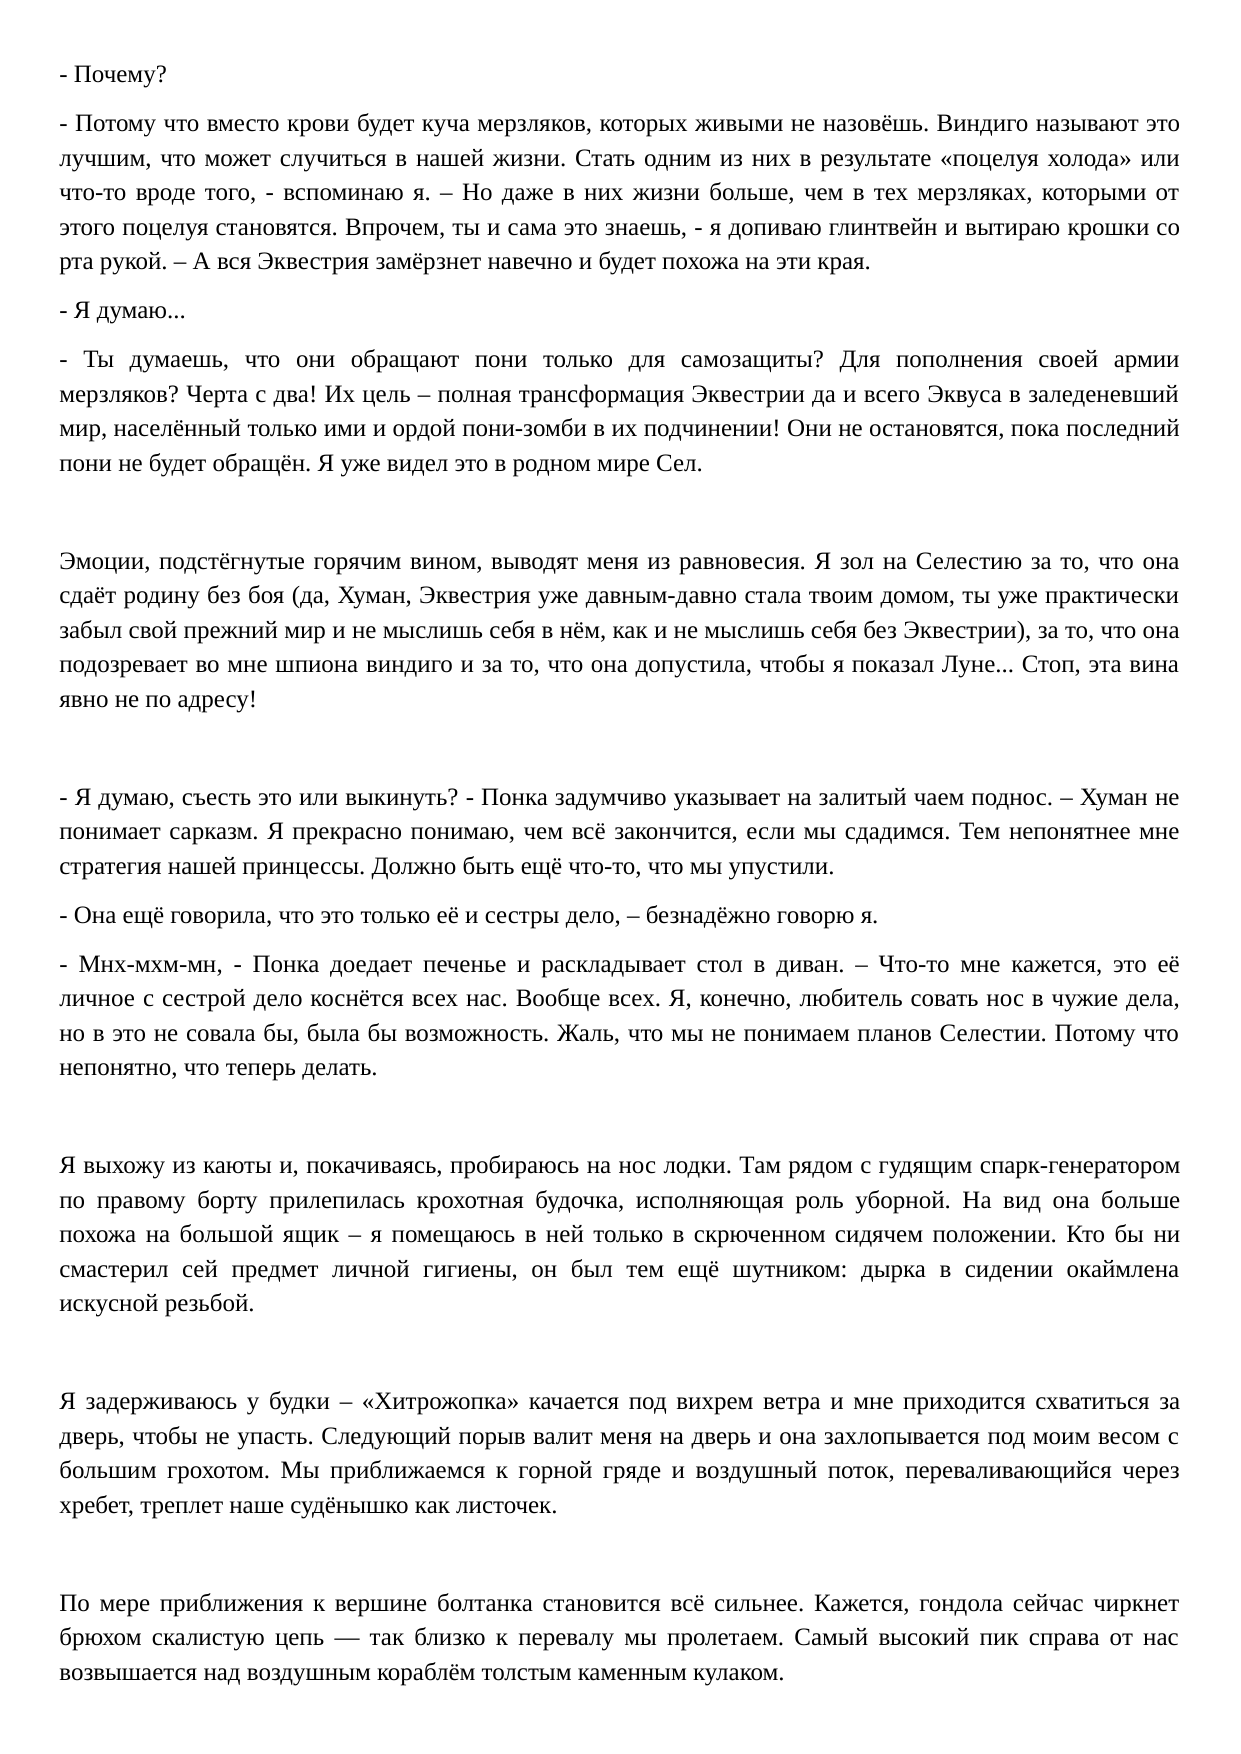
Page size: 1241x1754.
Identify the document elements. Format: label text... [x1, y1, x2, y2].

text - Мнх-мхм-мн, - Понка доедает печенье и раскладывает стол в диван. – Что-то мне кажется, это её личное с сестрой дело коснётся всех нас. Вообще всех. Я, конечно, любитель совать нос в чужие дела, но в это не совала бы, была бы возможность. Жаль, что мы не понимаем планов Селестии. Потому что непонятно, что теперь делать. [59, 949, 1181, 1081]
text По мере приближения к вершине болтанка становится всё сильнее. Кажется, гондола сейчас чиркнет брюхом скалистую цепь — так близко к перевалу мы пролетаем. Самый высокий пик справа от нас возвышается над воздушным кораблём толстым каменным кулаком. [59, 1588, 1181, 1686]
text Я задерживаюсь у будки – «Хитрожопка» качается под вихрем ветра и мне приходится схватиться за дверь, чтобы не упасть. Следующий порыв валит меня на дверь и она захлопывается под моим весом с большим грохотом. Мы приближаемся к горной гряде и воздушный поток, переваливающийся через хребет, треплет наше судёнышко как листочек. [59, 1386, 1181, 1519]
text - Она ещё говорила, что это только её и сестры дело, – безнадёжно говорю я. [59, 900, 1181, 928]
text - Ты думаешь, что они обращают пони только для самозащиты? Для пополнения своей армии мерзляков? Черта с два! Их цель – полная трансформация Эквестрии да и всего Эквуса в заледеневший мир, населённый только ими и ордой пони-зомби в их подчинении! Они не остановятся, пока последний пони не будет обращён. Я уже видел это в родном мире Сел. [59, 344, 1181, 476]
text Эмоции, подстёгнутые горячим вином, выводят меня из равновесия. Я зол на Селестию за то, что она сдаёт родину без боя (да, Хуман, Эквестрия уже давным-давно стала твоим домом, ты уже практически забыл свой прежний мир и не мыслишь себя в нём, как и не мыслишь себя без Эквестрии), за то, что она подозревает во мне шпиона виндиго и за то, что она допустила, чтобы я показал Луне... Стоп, эта вина явно не по адресу! [59, 546, 1181, 712]
text - Почему? [59, 59, 1181, 88]
text - Я думаю, съесть это или выкинуть? - Понка задумчиво указывает на залитый чаем поднос. – Хуман не понимает сарказм. Я прекрасно понимаю, чем всё закончится, если мы сдадимся. Тем непонятнее мне стратегия нашей принцессы. Должно быть ещё что-то, что мы упустили. [59, 782, 1181, 879]
text Я выхожу из каюты и, покачиваясь, пробираюсь на нос лодки. Там рядом с гудящим спарк-генератором по правому борту прилепилась крохотная будочка, исполняющая роль уборной. На вид она больше похожа на большой ящик – я помещаюсь в ней только в скрюченном сидячем положении. Кто бы ни смастерил сей предмет личной гигиены, он был тем ещё шутником: дырка в сидении окаймлена искусной резьбой. [59, 1150, 1181, 1317]
text - Я думаю... [59, 295, 1181, 324]
text - Потому что вместо крови будет куча мерзляков, которых живыми не назовёшь. Виндиго называют это лучшим, что может случиться в нашей жизни. Стать одним из них в результате «поцелуя холода» или что-то вроде того, - вспоминаю я. – Но даже в них жизни больше, чем в тех мерзляках, которыми от этого поцелуя становятся. Впрочем, ты и сама это знаешь, - я допиваю глинтвейн и вытираю крошки со рта рукой. – А вся Эквестрия замёрзнет навечно и будет похожа на эти края. [59, 108, 1181, 275]
